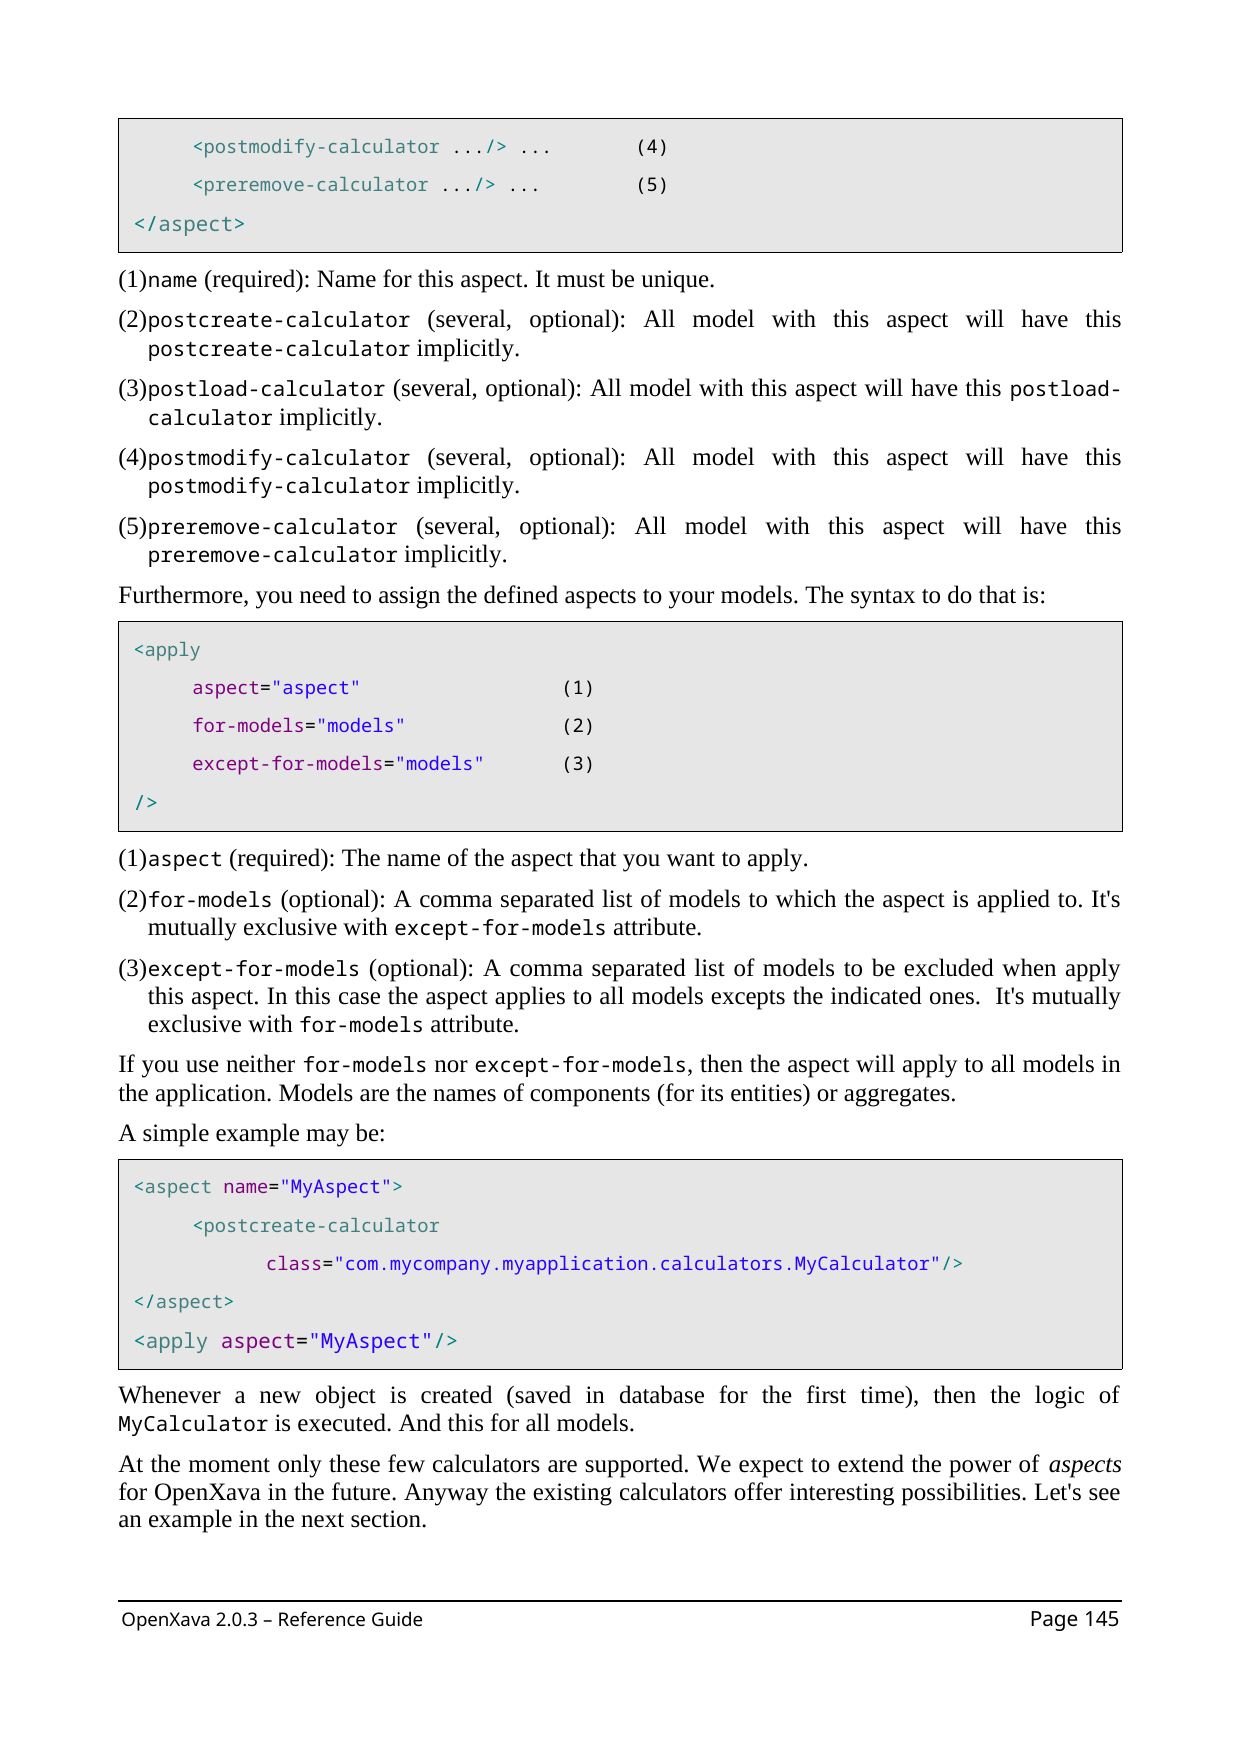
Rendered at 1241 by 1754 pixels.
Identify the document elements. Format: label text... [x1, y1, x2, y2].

text /> [119, 773, 1122, 831]
text aspect="aspect" (1) [119, 659, 1122, 697]
text <apply [119, 622, 1122, 659]
text At the moment only these few calculators are supported. We expect to extend the power of aspects for OpenXava in the future. Anyway the existing calculators offer interesting possibilities. Let's see an example in the next section. [118, 1450, 1122, 1533]
list name (required): Name for this aspect. It must be unique. [118, 265, 1122, 293]
text A simple example may be: [118, 1119, 1122, 1147]
list postmodify-calculator (several, optional): All model with this aspect will have this postmodify-calculator implicitly. [118, 443, 1122, 500]
text </aspect> [119, 1273, 1122, 1311]
list aspect (required): The name of the aspect that you want to apply. [118, 844, 1122, 872]
list preremove-calculator (several, optional): All model with this aspect will have this preremove-calculator implicitly. [118, 512, 1122, 569]
text <apply aspect="MyAspect"/> [119, 1311, 1122, 1369]
list except-for-models (optional): A comma separated list of models to be excluded when apply this aspect. In this case the aspect applies to all models excepts the indicated ones. It's mutually exclusive with for-models attribute. [118, 954, 1122, 1038]
text Furthermore, you need to assign the defined aspects to your models. The syntax to do that is: [118, 581, 1122, 609]
text class="com.mycompany.myapplication.calculators.MyCalculator"/> [119, 1235, 1122, 1273]
list for-models (optional): A comma separated list of models to which the aspect is applied to. It's mutually exclusive with except-for-models attribute. [118, 885, 1122, 941]
list postload-calculator (several, optional): All model with this aspect will have this postload-calculator implicitly. [118, 374, 1122, 431]
text Whenever a new object is created (saved in database for the first time), then the logic of MyCalculator is executed. And this for all models. [118, 1382, 1122, 1438]
text </aspect> [119, 194, 1122, 252]
text <postmodify-calculator .../> ... (4) [119, 119, 1122, 156]
text for-models="models" (2) [119, 697, 1122, 736]
text except-for-models="models" (3) [119, 736, 1122, 773]
text If you use neither for-models nor except-for-models, then the aspect will apply to all models in the application. Models are the names of components (for its entities) or aggregates. [118, 1050, 1122, 1106]
text <aspect name="MyAspect"> [119, 1160, 1122, 1197]
text <postcreate-calculator [119, 1197, 1122, 1235]
text <preremove-calculator .../> ... (5) [119, 156, 1122, 194]
list postcreate-calculator (several, optional): All model with this aspect will have this postcreate-calculator implicitly. [118, 305, 1122, 362]
